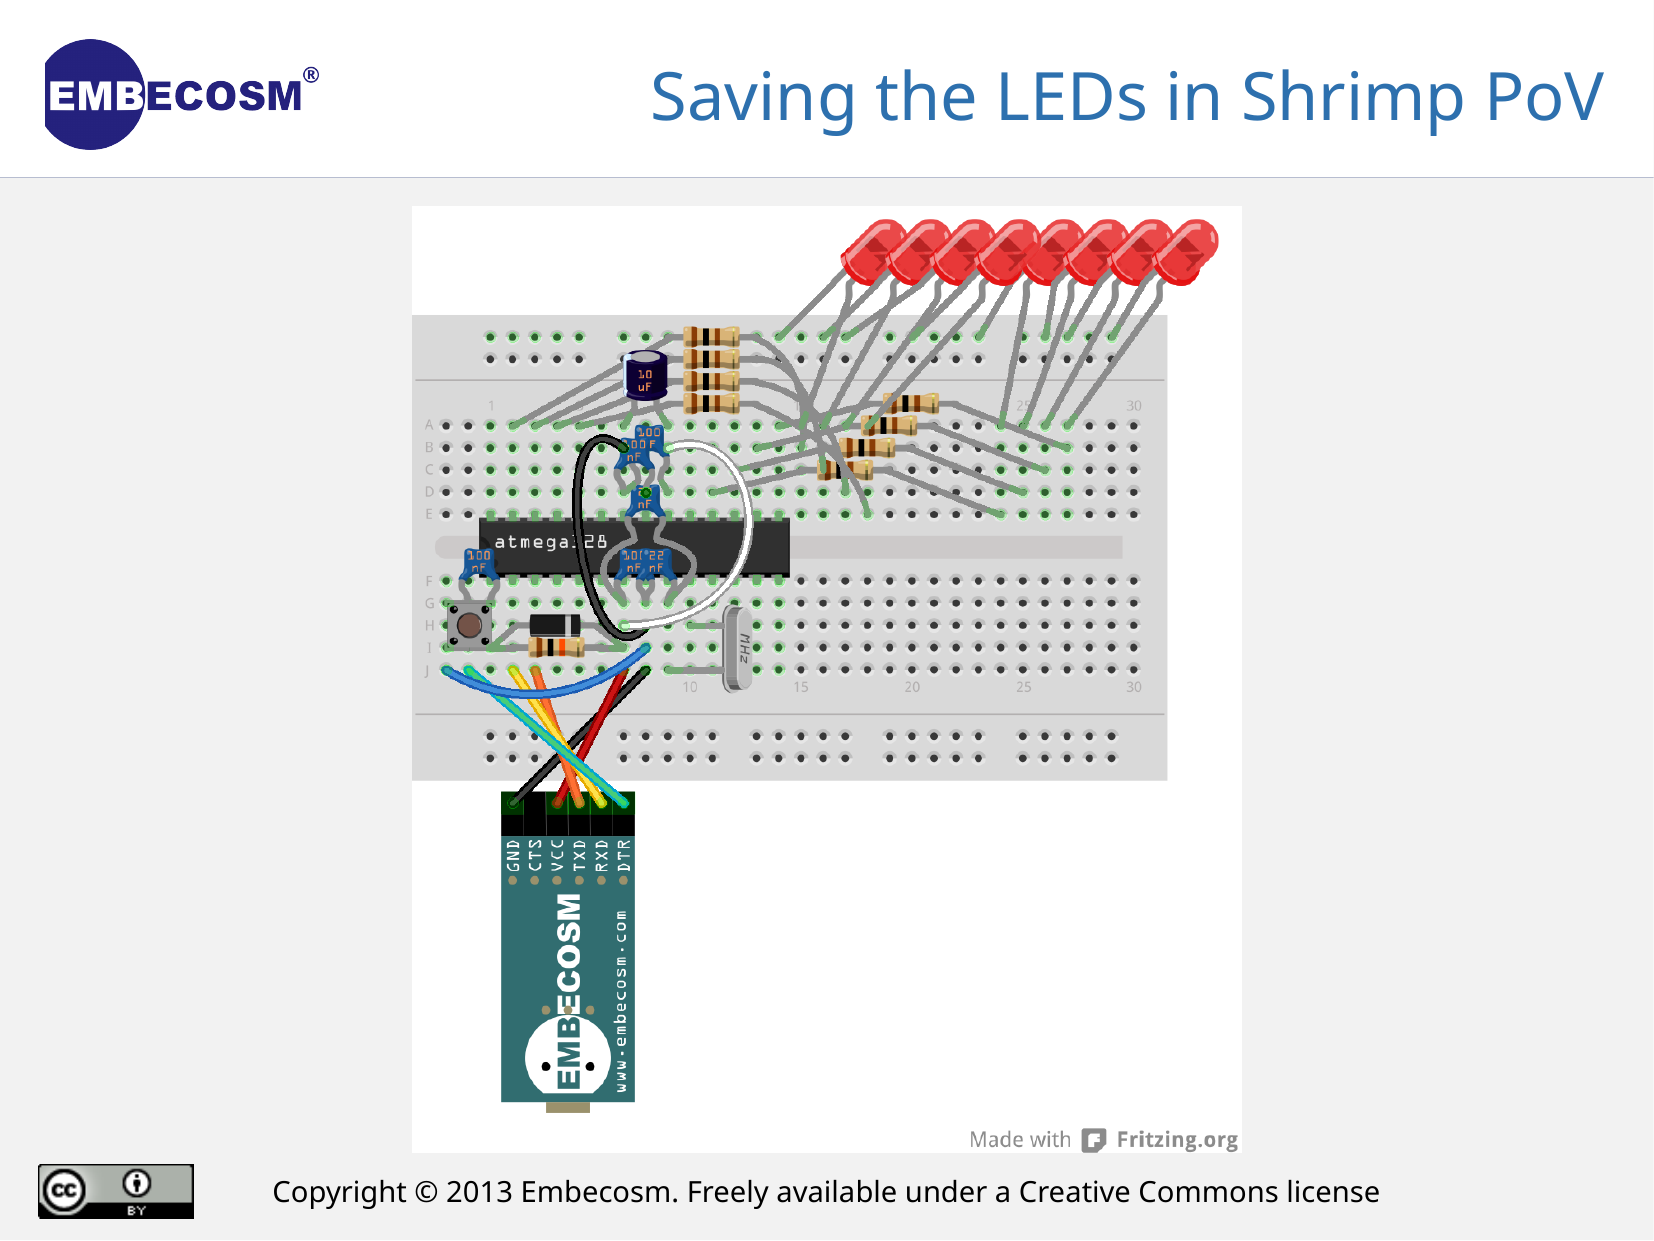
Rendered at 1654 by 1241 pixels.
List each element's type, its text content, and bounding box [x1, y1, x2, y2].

picture [38, 1164, 194, 1219]
title Saving the LEDs in Shrimp PoV [330, 23, 1607, 166]
picture [45, 39, 319, 150]
picture [412, 206, 1242, 1154]
